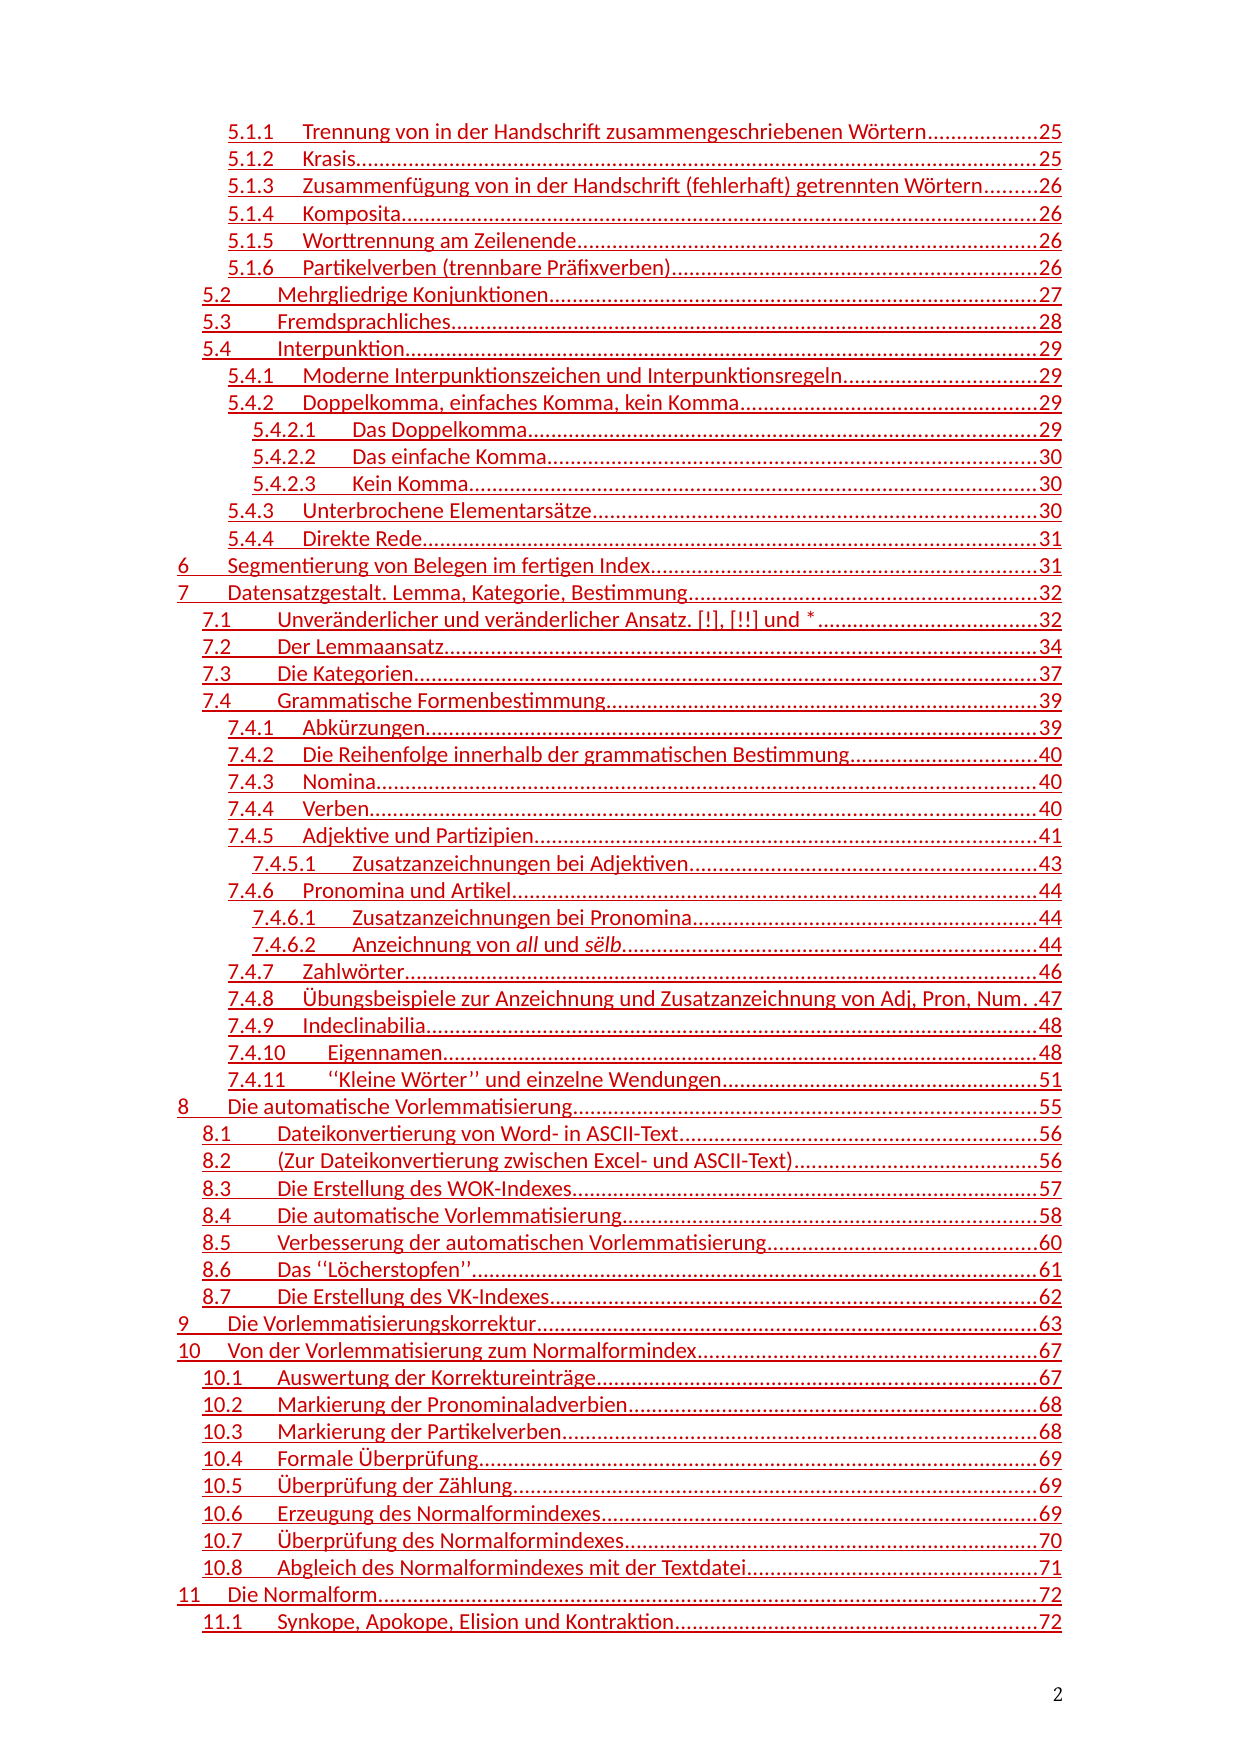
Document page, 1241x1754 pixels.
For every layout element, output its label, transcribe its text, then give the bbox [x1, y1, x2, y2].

text 8.7 Die Erstellung des VK-Indexes 62 [202, 1283, 1063, 1310]
text 7.4.6.2 Anzeichnung von all und sëlb 44 [252, 931, 1063, 958]
text 7.4.5.1 Zusatzanzeichnungen bei Adjektiven 43 [252, 849, 1063, 876]
text 8 Die automatische Vorlemmatisierung 55 [177, 1093, 1063, 1120]
text 7.4.2 Die Reihenfolge innerhalb der grammatischen Bestimmung 40 [227, 741, 1063, 768]
text 5.4.2.1 Das Doppelkomma 29 [252, 416, 1063, 443]
text 7.4.6 Pronomina und Artikel 44 [227, 876, 1063, 903]
text 10.1 Auswertung der Korrektureinträge 67 [202, 1364, 1063, 1391]
text 7.4.4 Verben 40 [227, 795, 1063, 822]
text 7 Datensatzgestalt. Lemma, Kategorie, Bestimmung 32 [177, 578, 1063, 606]
text 7.2 Der Lemmaansatz 34 [202, 633, 1063, 660]
text 6 Segmentierung von Belegen im fertigen Index 31 [177, 551, 1063, 578]
text 7.4.3 Nomina 40 [227, 768, 1063, 795]
text 7.4.11 ‘‘Kleine Wörter’’ und einzelne Wendungen 51 [227, 1066, 1063, 1093]
text 10.6 Erzeugung des Normalformindexes 69 [202, 1499, 1063, 1526]
text 7.4.6.1 Zusatzanzeichnungen bei Pronomina 44 [252, 903, 1063, 931]
text 5.4.2.2 Das einfache Komma 30 [252, 443, 1063, 470]
text 8.5 Verbesserung der automatischen Vorlemmatisierung 60 [202, 1228, 1063, 1256]
text 10 Von der Vorlemmatisierung zum Normalformindex 67 [177, 1337, 1063, 1364]
text 7.4.1 Abkürzungen 39 [227, 714, 1063, 741]
text 5.1.2 Krasis 25 [227, 145, 1063, 172]
text 5.4.2.3 Kein Komma 30 [252, 470, 1063, 497]
text 5.4.4 Direkte Rede 31 [227, 524, 1063, 551]
text 5.4.2 Doppelkomma, einfaches Komma, kein Komma 29 [227, 389, 1063, 416]
text 8.3 Die Erstellung des WOK-Indexes 57 [202, 1174, 1063, 1201]
text 7.4.10 Eigennamen 48 [227, 1039, 1063, 1066]
text 5.2 Mehrgliedrige Konjunktionen 27 [202, 281, 1063, 308]
text 5.1.6 Partikelverben (trennbare Präfixverben) 26 [227, 253, 1063, 281]
text 7.4.7 Zahlwörter 46 [227, 958, 1063, 985]
text 7.1 Unveränderlicher und veränderlicher Ansatz. [!], [!!] und * 32 [202, 606, 1063, 633]
text 7.3 Die Kategorien 37 [202, 660, 1063, 687]
text 10.7 Überprüfung des Normalformindexes 70 [202, 1526, 1063, 1553]
text 11 Die Normalform 72 [177, 1581, 1063, 1608]
text 7.4.5 Adjektive und Partizipien 41 [227, 822, 1063, 849]
text 5.3 Fremdsprachliches 28 [202, 308, 1063, 335]
text 5.1.3 Zusammenfügung von in der Handschrift (fehlerhaft) getrennten Wörtern 26 [227, 172, 1063, 199]
text 10.5 Überprüfung der Zählung 69 [202, 1472, 1063, 1499]
text 8.6 Das ‘‘Löcherstopfen’’ 61 [202, 1256, 1063, 1283]
text 8.2 (Zur Dateikonvertierung zwischen Excel- und ASCII-Text) 56 [202, 1147, 1063, 1174]
text 10.4 Formale Überprüfung 69 [202, 1445, 1063, 1472]
text 11.1 Synkope, Apokope, Elision und Kontraktion 72 [202, 1608, 1063, 1635]
text 8.1 Dateikonvertierung von Word- in ASCII-Text 56 [202, 1120, 1063, 1147]
text 5.1.1 Trennung von in der Handschrift zusammengeschriebenen Wörtern 25 [227, 118, 1063, 145]
text 7.4.8 Übungsbeispiele zur Anzeichnung und Zusatzanzeichnung von Adj, Pron, Num 47 [227, 985, 1063, 1012]
text 7.4 Grammatische Formenbestimmung 39 [202, 687, 1063, 714]
text 5.4 Interpunktion 29 [202, 335, 1063, 362]
text 5.1.4 Komposita 26 [227, 199, 1063, 226]
text 5.1.5 Worttrennung am Zeilenende 26 [227, 226, 1063, 253]
text 8.4 Die automatische Vorlemmatisierung 58 [202, 1201, 1063, 1228]
text 10.3 Markierung der Partikelverben 68 [202, 1418, 1063, 1445]
text 10.2 Markierung der Pronominaladverbien 68 [202, 1391, 1063, 1418]
text 5.4.3 Unterbrochene Elementarsätze 30 [227, 497, 1063, 524]
text 10.8 Abgleich des Normalformindexes mit der Textdatei 71 [202, 1553, 1063, 1581]
text 7.4.9 Indeclinabilia 48 [227, 1012, 1063, 1039]
text 5.4.1 Moderne Interpunktionszeichen und Interpunktionsregeln 29 [227, 362, 1063, 389]
text 9 Die Vorlemmatisierungskorrektur 63 [177, 1310, 1063, 1337]
